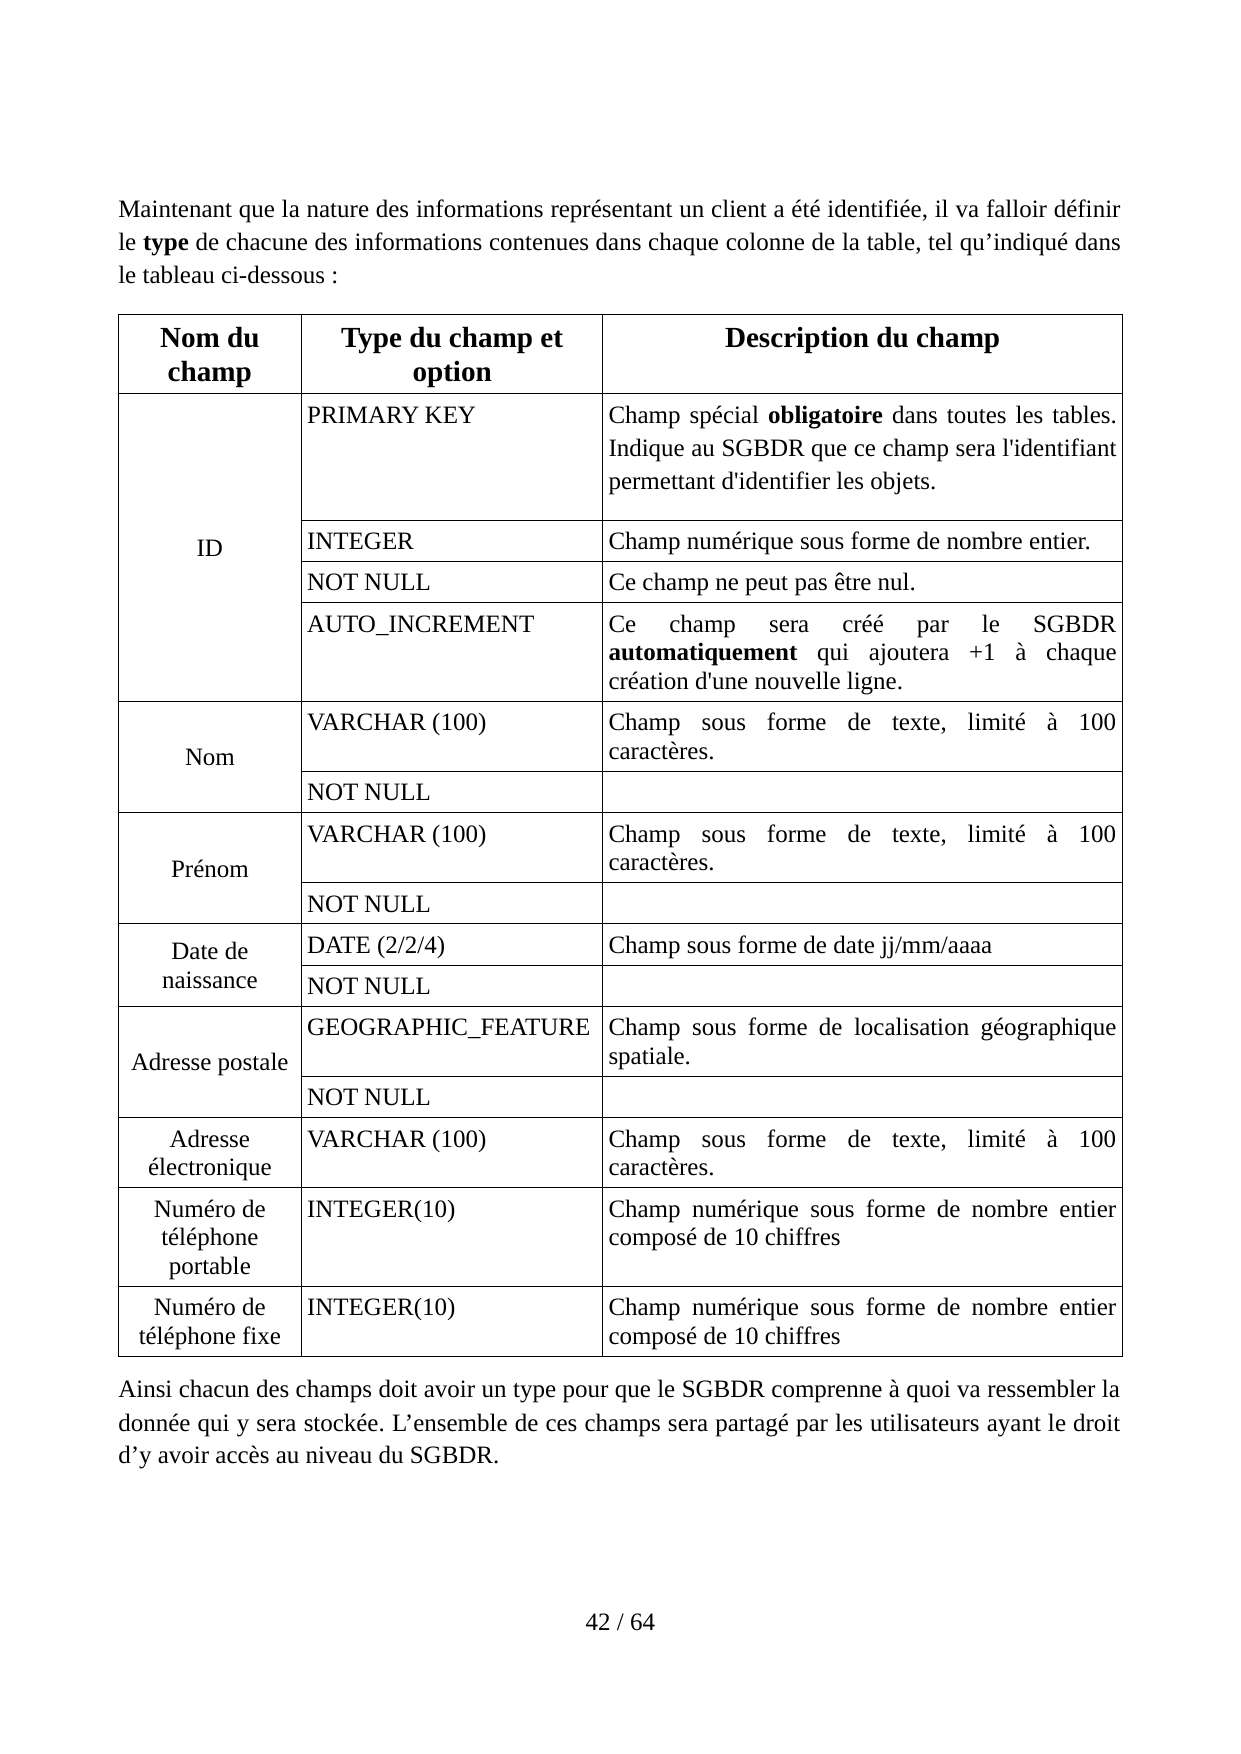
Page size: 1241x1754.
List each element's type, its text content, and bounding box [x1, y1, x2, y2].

table_cell Adresse postale [119, 1007, 301, 1117]
table_cell Champ sous forme de texte, limité à 100 caractères. [603, 702, 1122, 771]
table_cell VARCHAR (100) [302, 1118, 602, 1187]
table_cell Numéro de téléphone portable [119, 1188, 301, 1286]
table_cell Champ sous forme de texte, limité à 100 caractères. [603, 813, 1122, 882]
table_cell INTEGER(10) [302, 1188, 602, 1286]
table_cell Champ spécial obligatoire dans toutes les tables. Indique au SGBDR que ce champ sera l'identifiant permettant d'identifier les objets. [603, 394, 1122, 519]
table_cell Champ sous forme de date jj/mm/aaaa [603, 924, 1122, 964]
table_cell AUTO_INCREMENT [302, 603, 602, 701]
table_cell ID [119, 394, 301, 701]
table_cell Numéro de téléphone fixe [119, 1287, 301, 1356]
table_cell Champ numérique sous forme de nombre entier. [603, 521, 1122, 561]
table_cell Adresse électronique [119, 1118, 301, 1187]
table_cell GEOGRAPHIC_FEATURE [302, 1007, 602, 1076]
text Maintenant que la nature des informations représentant un client a été identifiée, il va falloir définir le type de chacune des informations contenues dans chaque colonne de la table, tel qu’indiqué dans le tableau ci-dessous : [118, 194, 1122, 289]
table_header Description du champ [603, 315, 1122, 393]
table_cell Date de naissance [119, 924, 301, 1006]
table_cell Champ sous forme de texte, limité à 100 caractères. [603, 1118, 1122, 1187]
table_cell VARCHAR (100) [302, 813, 602, 882]
table_cell Champ sous forme de localisation géographique spatiale. [603, 1007, 1122, 1076]
table_cell NOT NULL [302, 1077, 602, 1117]
table_cell Nom [119, 702, 301, 812]
table_cell [603, 966, 1122, 1006]
table_cell Prénom [119, 813, 301, 923]
table_cell [603, 1077, 1122, 1117]
text Ainsi chacun des champs doit avoir un type pour que le SGBDR comprenne à quoi va ressembler la donnée qui y sera stockée. L’ensemble de ces champs sera partagé par les utilisateurs ayant le droit d’y avoir accès au niveau du SGBDR. [118, 1374, 1122, 1469]
table_cell Ce champ sera créé par le SGBDR automatiquement qui ajoutera +1 à chaque création d'une nouvelle ligne. [603, 603, 1122, 701]
table_cell [603, 772, 1122, 812]
table_cell VARCHAR (100) [302, 702, 602, 771]
table_cell NOT NULL [302, 562, 602, 602]
table_header Type du champ et option [302, 315, 602, 393]
table_cell NOT NULL [302, 772, 602, 812]
table_cell INTEGER [302, 521, 602, 561]
table_cell DATE (2/2/4) [302, 924, 602, 964]
table_header Nom du champ [119, 315, 301, 393]
table_cell NOT NULL [302, 966, 602, 1006]
table_cell [603, 883, 1122, 923]
table_cell PRIMARY KEY [302, 394, 602, 519]
table_cell INTEGER(10) [302, 1287, 602, 1356]
table_cell Champ numérique sous forme de nombre entier composé de 10 chiffres [603, 1287, 1122, 1356]
table_cell Champ numérique sous forme de nombre entier composé de 10 chiffres [603, 1188, 1122, 1286]
table_cell NOT NULL [302, 883, 602, 923]
table_cell Ce champ ne peut pas être nul. [603, 562, 1122, 602]
